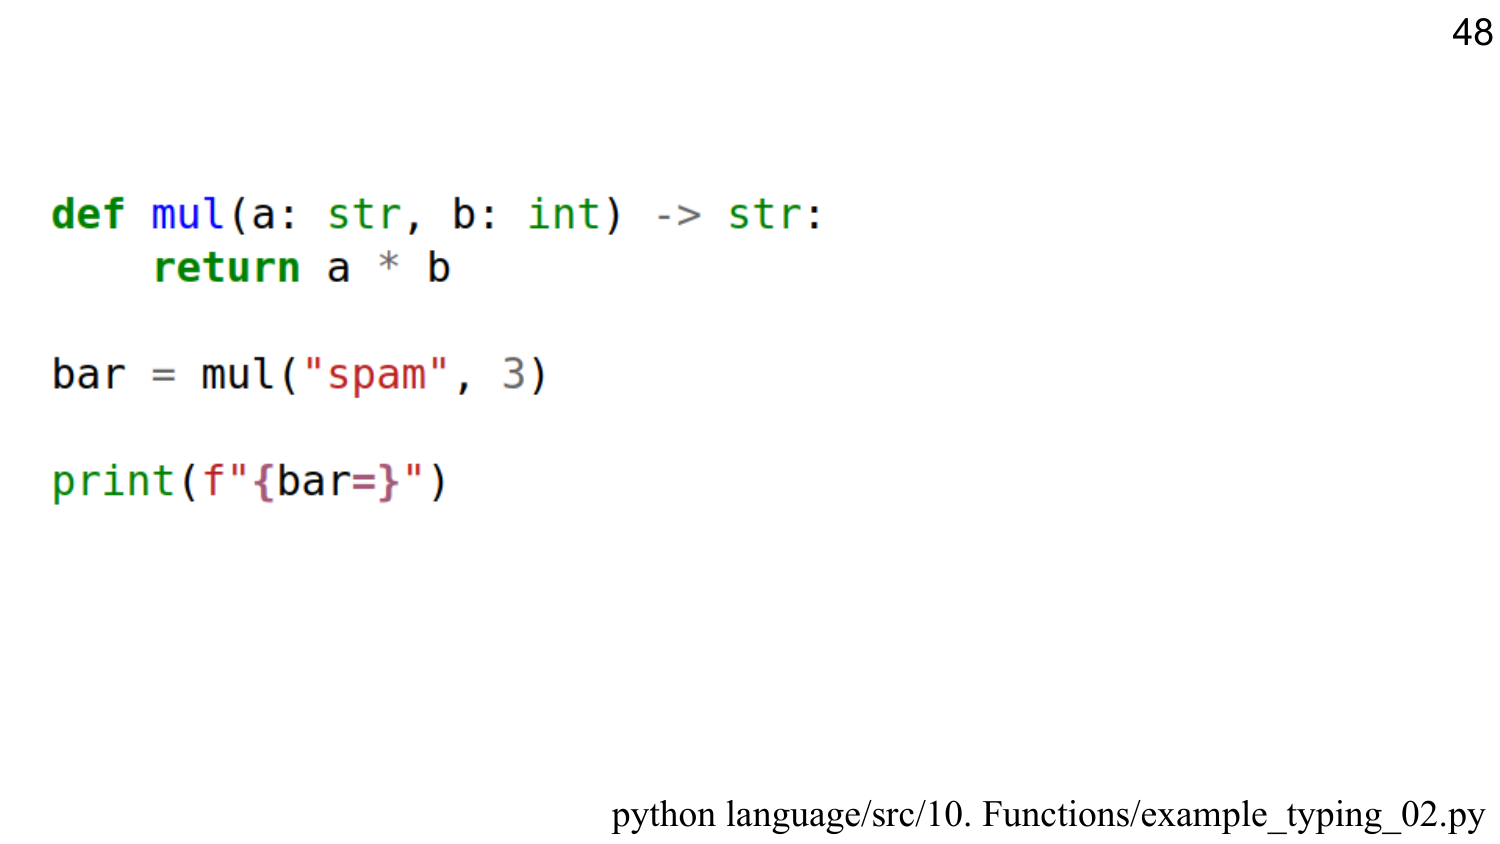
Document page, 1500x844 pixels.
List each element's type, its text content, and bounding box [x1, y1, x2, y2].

text_box python language/src/10. Functions/example_typing_02.py [611, 781, 1500, 842]
picture [36, 180, 829, 519]
